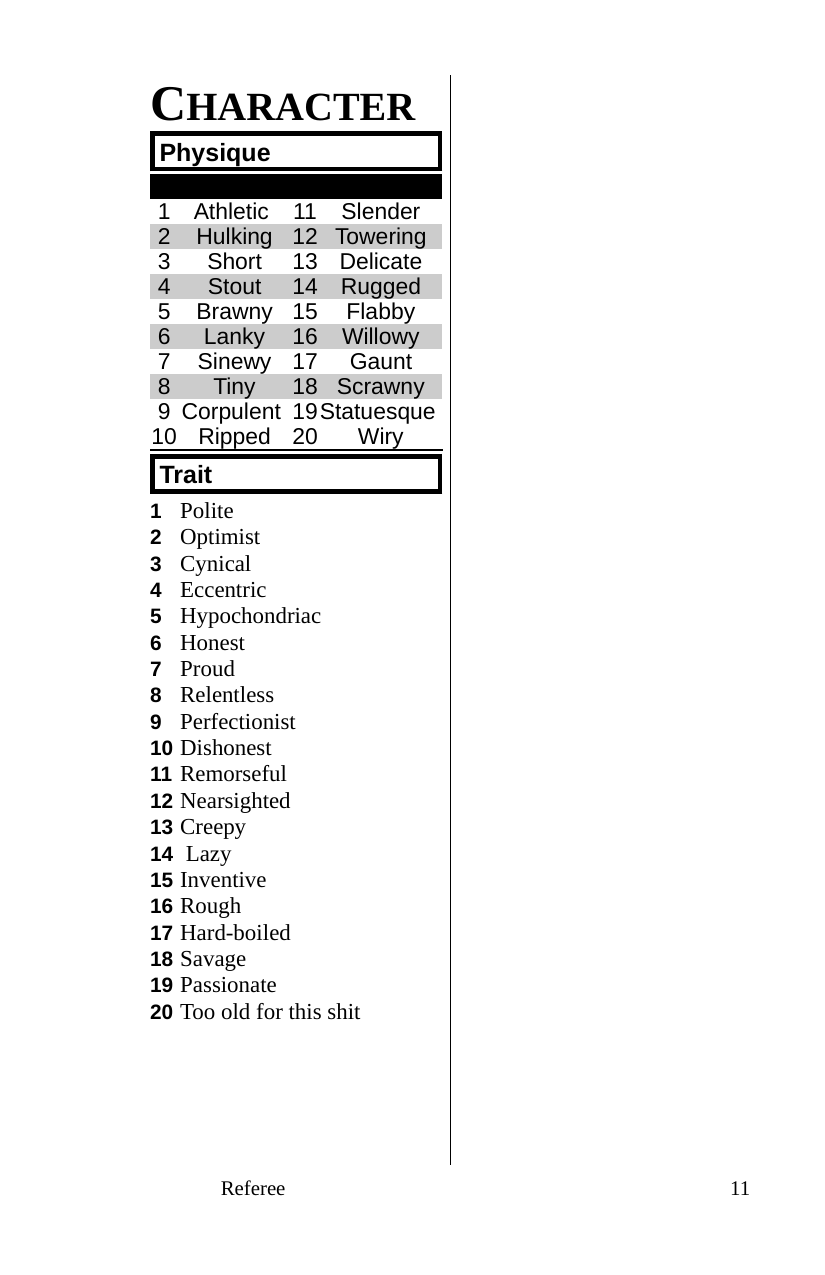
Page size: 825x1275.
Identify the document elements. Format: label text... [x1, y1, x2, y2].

table_cell Sinewy [178, 349, 291, 374]
table_cell 16 [291, 324, 319, 349]
table_cell 6 [150, 324, 178, 349]
table_cell 3 [150, 249, 178, 274]
list Optimist [150, 523, 442, 550]
table_cell Statuesque [319, 399, 442, 424]
subtitle Physique [155, 136, 438, 167]
table_cell 10 [150, 424, 178, 449]
table_cell 19 [291, 399, 319, 424]
list Perfectionist [150, 708, 442, 734]
table_header [178, 174, 291, 199]
list Polite [150, 497, 442, 523]
table_cell 4 [150, 274, 178, 299]
table_cell 18 [291, 374, 319, 399]
table_cell Delicate [319, 249, 442, 274]
table_header [319, 174, 442, 199]
table_cell Wiry [319, 424, 442, 449]
table_cell Scrawny [319, 374, 442, 399]
subtitle Character [150, 87, 442, 128]
list Rough [150, 892, 442, 919]
table_cell Slender [319, 199, 442, 224]
table_cell Athletic [178, 199, 291, 224]
list Relentless [150, 681, 442, 708]
table_header [291, 174, 319, 199]
table_cell Flabby [319, 299, 442, 324]
table_header [150, 174, 178, 199]
table_cell Gaunt [319, 349, 442, 374]
table_cell Towering [319, 224, 442, 249]
table_cell 9 [150, 399, 178, 424]
list Proud [150, 655, 442, 681]
list Lazy [150, 839, 442, 866]
table_cell Lanky [178, 324, 291, 349]
list Savage [150, 945, 442, 971]
table_cell 2 [150, 224, 178, 249]
table_cell Willowy [319, 324, 442, 349]
list Too old for this shit [150, 998, 442, 1024]
table_cell Brawny [178, 299, 291, 324]
list Hypochondriac [150, 602, 442, 629]
table_cell Tiny [178, 374, 291, 399]
subtitle Trait [155, 459, 438, 489]
table_cell Ripped [178, 424, 291, 449]
list Inventive [150, 866, 442, 892]
table_cell Short [178, 249, 291, 274]
table_cell 5 [150, 299, 178, 324]
list Remorseful [150, 761, 442, 787]
table_cell Stout [178, 274, 291, 299]
table_cell 17 [291, 349, 319, 374]
table_cell 8 [150, 374, 178, 399]
list Creepy [150, 813, 442, 839]
table_cell 12 [291, 224, 319, 249]
table_cell 20 [291, 424, 319, 449]
table_cell 15 [291, 299, 319, 324]
list Nearsighted [150, 787, 442, 813]
table_cell 14 [291, 274, 319, 299]
list Honest [150, 629, 442, 655]
table_cell 13 [291, 249, 319, 274]
table_cell Corpulent [178, 399, 291, 424]
table_cell 1 [150, 199, 178, 224]
list Dishonest [150, 734, 442, 761]
list Hard-boiled [150, 919, 442, 945]
table_cell 11 [291, 199, 319, 224]
table_cell Hulking [178, 224, 291, 249]
list Eccentric [150, 576, 442, 602]
table_cell Rugged [319, 274, 442, 299]
list Passionate [150, 971, 442, 998]
table_cell 7 [150, 349, 178, 374]
list Cynical [150, 550, 442, 576]
